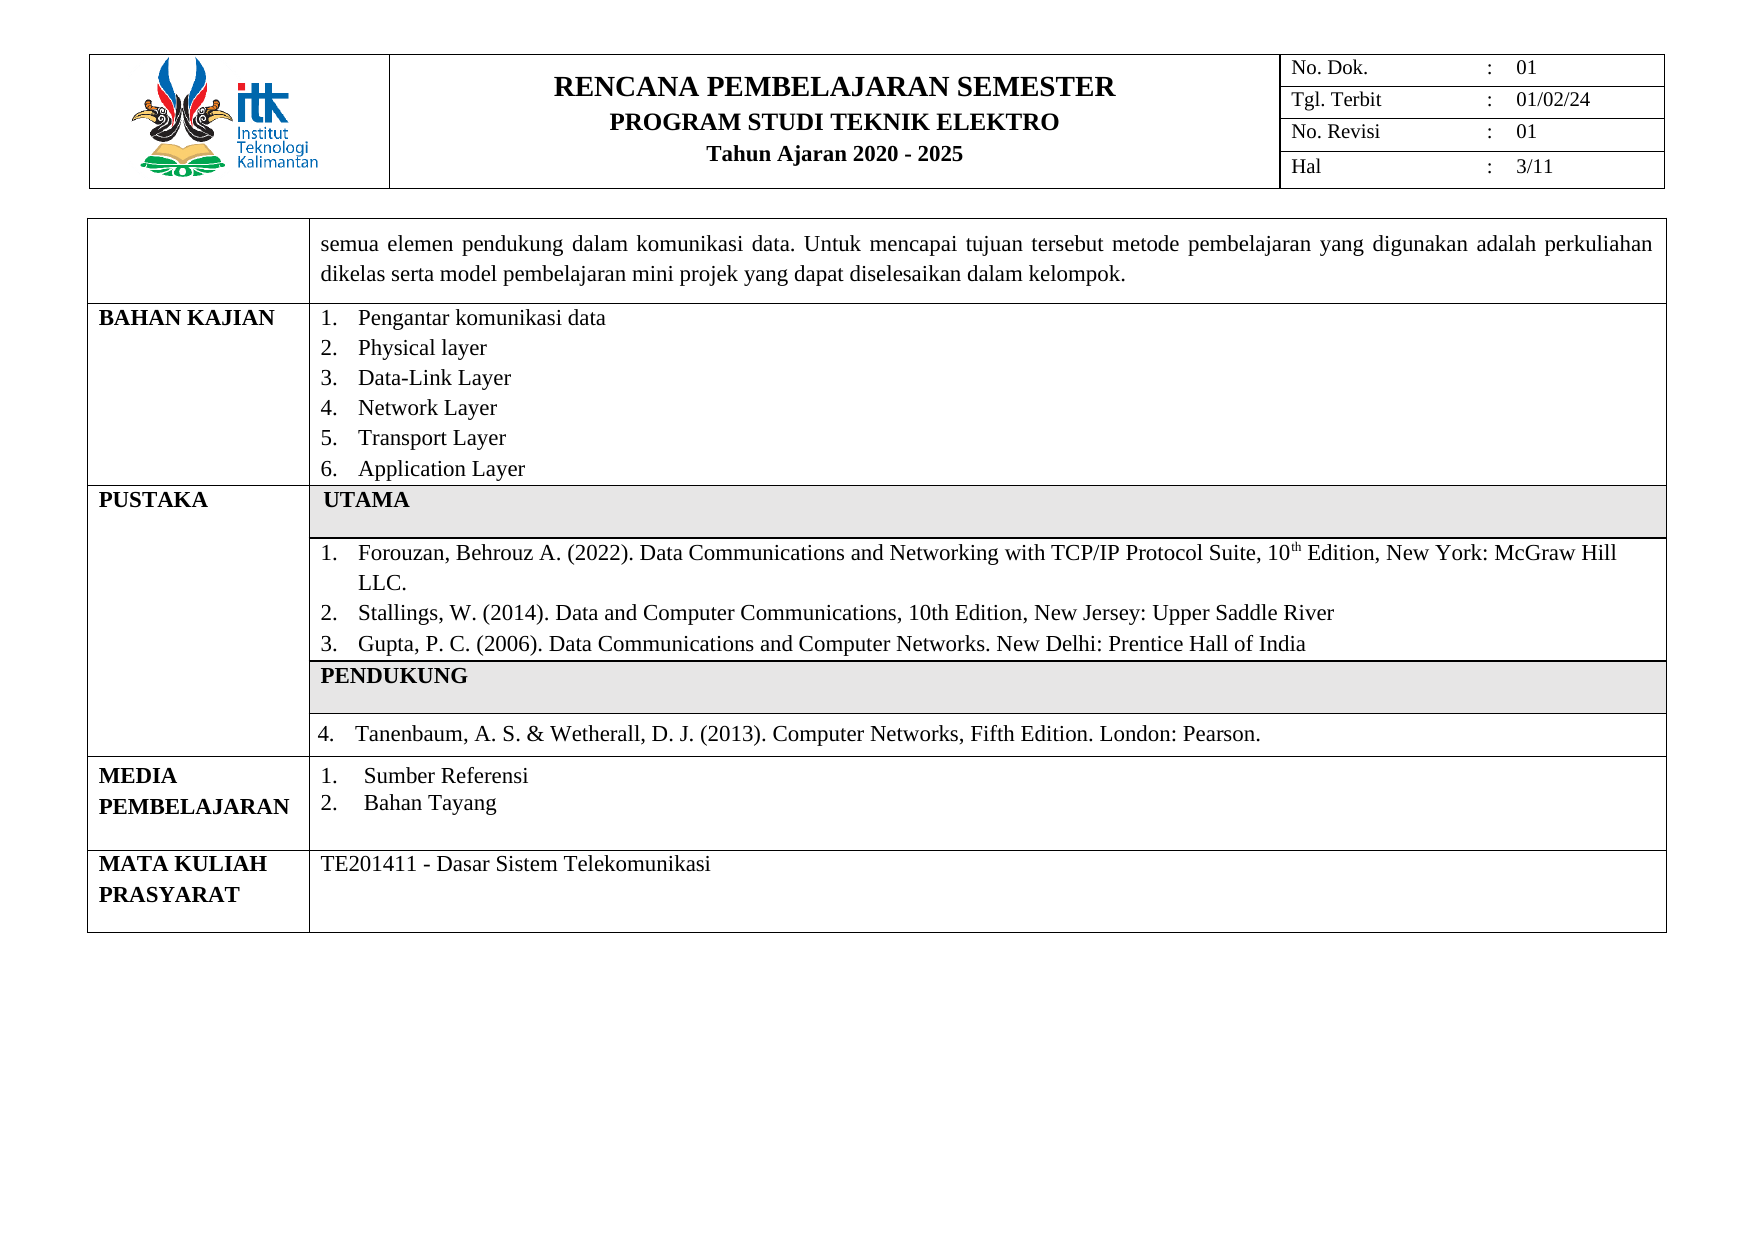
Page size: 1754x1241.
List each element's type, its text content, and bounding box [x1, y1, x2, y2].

table_cell [88, 219, 309, 303]
table_cell TE201411 - Dasar Sistem Telekomunikasi [310, 851, 1666, 932]
table_cell PENDUKUNG [310, 662, 1666, 713]
table_cell UTAMA [310, 486, 1666, 537]
table_cell Pengantar komunikasi data Physical layer Data-Link Layer Network Layer Transport Layer Application Layer [310, 304, 1666, 485]
picture [127, 55, 322, 181]
table_cell BAHAN KAJIAN [88, 304, 309, 485]
table_cell Tanenbaum, A. S. & Wetherall, D. J. (2013). Computer Networks, Fifth Edition. London: Pearson. [310, 714, 1666, 756]
table_cell PUSTAKA [88, 486, 309, 756]
table_cell Sumber Referensi Bahan Tayang [310, 757, 1666, 849]
table_cell Forouzan, Behrouz A. (2022). Data Communications and Networking with TCP/IP Protocol Suite, 10th Edition, New York: McGraw Hill LLC. Stallings, W. (2014). Data and Computer Communications, 10th Edition, New Jersey: Upper Saddle River Gupta, P. C. (2006). Data Communications and Computer Networks. New Delhi: Prentice Hall of India [310, 539, 1666, 660]
table_cell semua elemen pendukung dalam komunikasi data. Untuk mencapai tujuan tersebut metode pembelajaran yang digunakan adalah perkuliahan dikelas serta model pembelajaran mini projek yang dapat diselesaikan dalam kelompok. [310, 219, 1666, 303]
table_cell MEDIA PEMBELAJARAN [88, 757, 309, 849]
table_cell MATA KULIAH PRASYARAT [88, 851, 309, 932]
